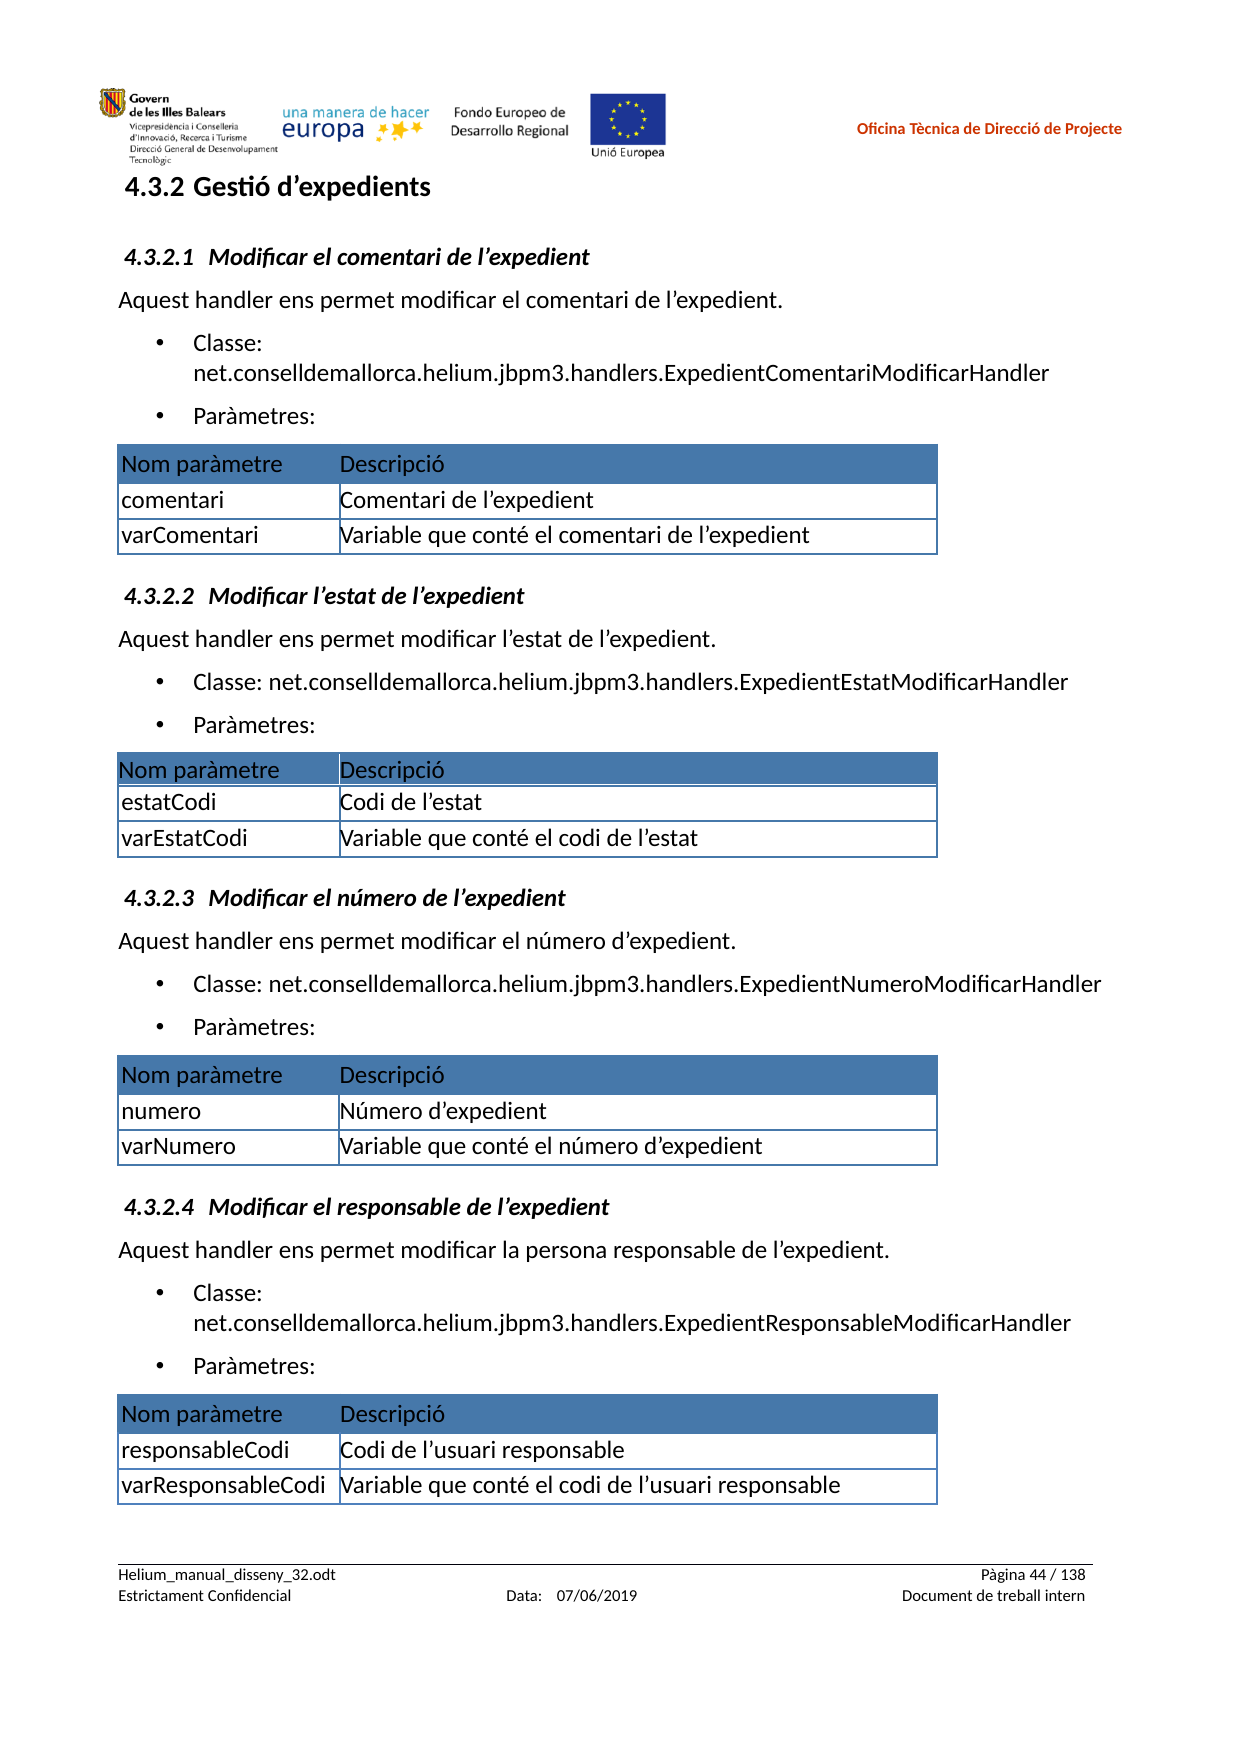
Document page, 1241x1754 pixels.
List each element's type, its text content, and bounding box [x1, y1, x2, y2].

subtitle Modificar l’estat de l’expedient [118, 580, 1122, 610]
picture [99, 87, 668, 166]
text Aquest handler ens permet modificar l’estat de l’expedient. [118, 623, 1122, 653]
list Classe: net.conselldemallorca.helium.jbpm3.handlers.ExpedientEstatModificarHandler [156, 666, 1122, 696]
table_header Nom paràmetre [119, 1396, 339, 1432]
table_cell numero [119, 1095, 338, 1128]
list Classe: net.conselldemallorca.helium.jbpm3.handlers.ExpedientNumeroModificarHandler [156, 968, 1122, 999]
list Paràmetres: [156, 1011, 1122, 1042]
table_cell varEstatCodi [119, 822, 339, 856]
table_header Nom paràmetre [119, 754, 339, 784]
list Paràmetres: [156, 400, 1122, 431]
table_cell varNumero [119, 1131, 338, 1164]
list Paràmetres: [156, 709, 1122, 739]
table_cell Variable que conté el comentari de l’expedient [341, 520, 936, 553]
table_cell Variable que conté el codi de l’estat [341, 822, 936, 856]
table_header Descripció [340, 1057, 936, 1093]
subtitle Modificar el responsable de l’expedient [118, 1191, 1122, 1221]
table_cell Variable que conté el número d’expedient [340, 1131, 936, 1164]
table_cell comentari [119, 484, 339, 517]
subtitle Gestió d’expedients [118, 168, 1122, 203]
table_cell Codi de l’usuari responsable [341, 1434, 936, 1467]
text Aquest handler ens permet modificar la persona responsable de l’expedient. [118, 1234, 1122, 1264]
table_cell Número d’expedient [340, 1095, 936, 1128]
table_cell Variable que conté el codi de l’usuari responsable [341, 1470, 936, 1503]
text Aquest handler ens permet modificar el número d’expedient. [118, 925, 1122, 956]
list Classe: net.conselldemallorca.helium.jbpm3.handlers.ExpedientComentariModificarHandler [156, 327, 1122, 388]
table_cell varResponsableCodi [119, 1470, 339, 1503]
table_cell Codi de l’estat [341, 787, 936, 820]
table_header Descripció [341, 446, 936, 482]
table_cell estatCodi [119, 787, 339, 820]
table_cell varComentari [119, 520, 339, 553]
table_cell responsableCodi [119, 1434, 339, 1467]
subtitle Modificar el número de l’expedient [118, 883, 1122, 913]
text Aquest handler ens permet modificar el comentari de l’expedient. [118, 284, 1122, 314]
subtitle Modificar el comentari de l’expedient [118, 241, 1122, 271]
table_header Descripció [340, 754, 936, 784]
table_header Nom paràmetre [119, 1057, 338, 1093]
table_header Nom paràmetre [119, 446, 339, 482]
table_header Descripció [341, 1396, 936, 1432]
table_cell Comentari de l’expedient [341, 484, 936, 517]
list Classe: net.conselldemallorca.helium.jbpm3.handlers.ExpedientResponsableModificarHandler [156, 1277, 1122, 1338]
list Paràmetres: [156, 1350, 1122, 1381]
